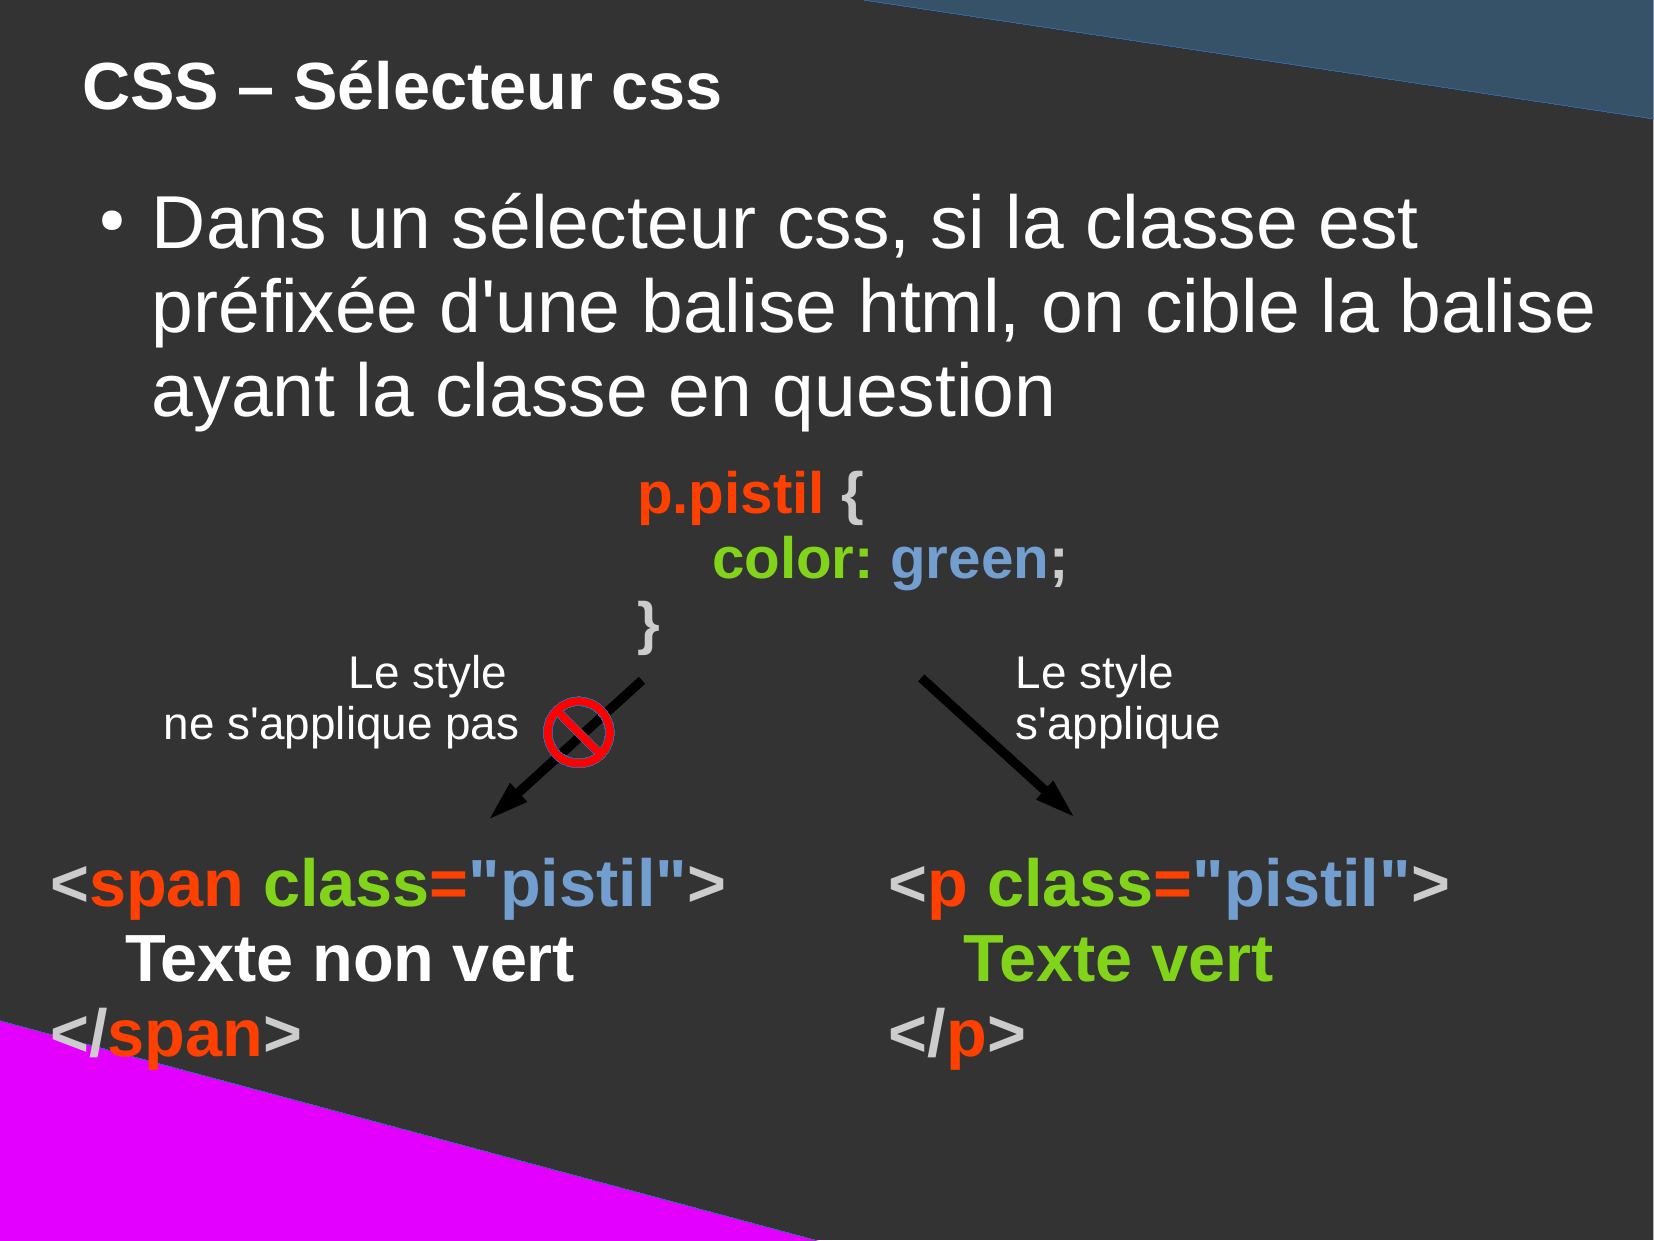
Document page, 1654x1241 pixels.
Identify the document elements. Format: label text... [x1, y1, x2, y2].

text_box p.pistil { color: green; } [622, 453, 1099, 729]
text_box [864, 0, 1654, 119]
list Dans un sélecteur css, si la classe est préfixée d'une balise html, on cible la balise ayant la classe en question [80, 180, 1605, 454]
text_box <p class="pistil"> Texte vert </p> [874, 838, 1617, 1078]
title Le style s'applique [1015, 646, 1382, 768]
text_box [543, 696, 615, 768]
title CSS – Sélecteur css [82, 49, 1571, 152]
text_box [0, 1020, 819, 1241]
title Le style ne s'applique pas [153, 646, 520, 768]
text_box <span class="pistil"> Texte non vert </span> [35, 838, 779, 1078]
